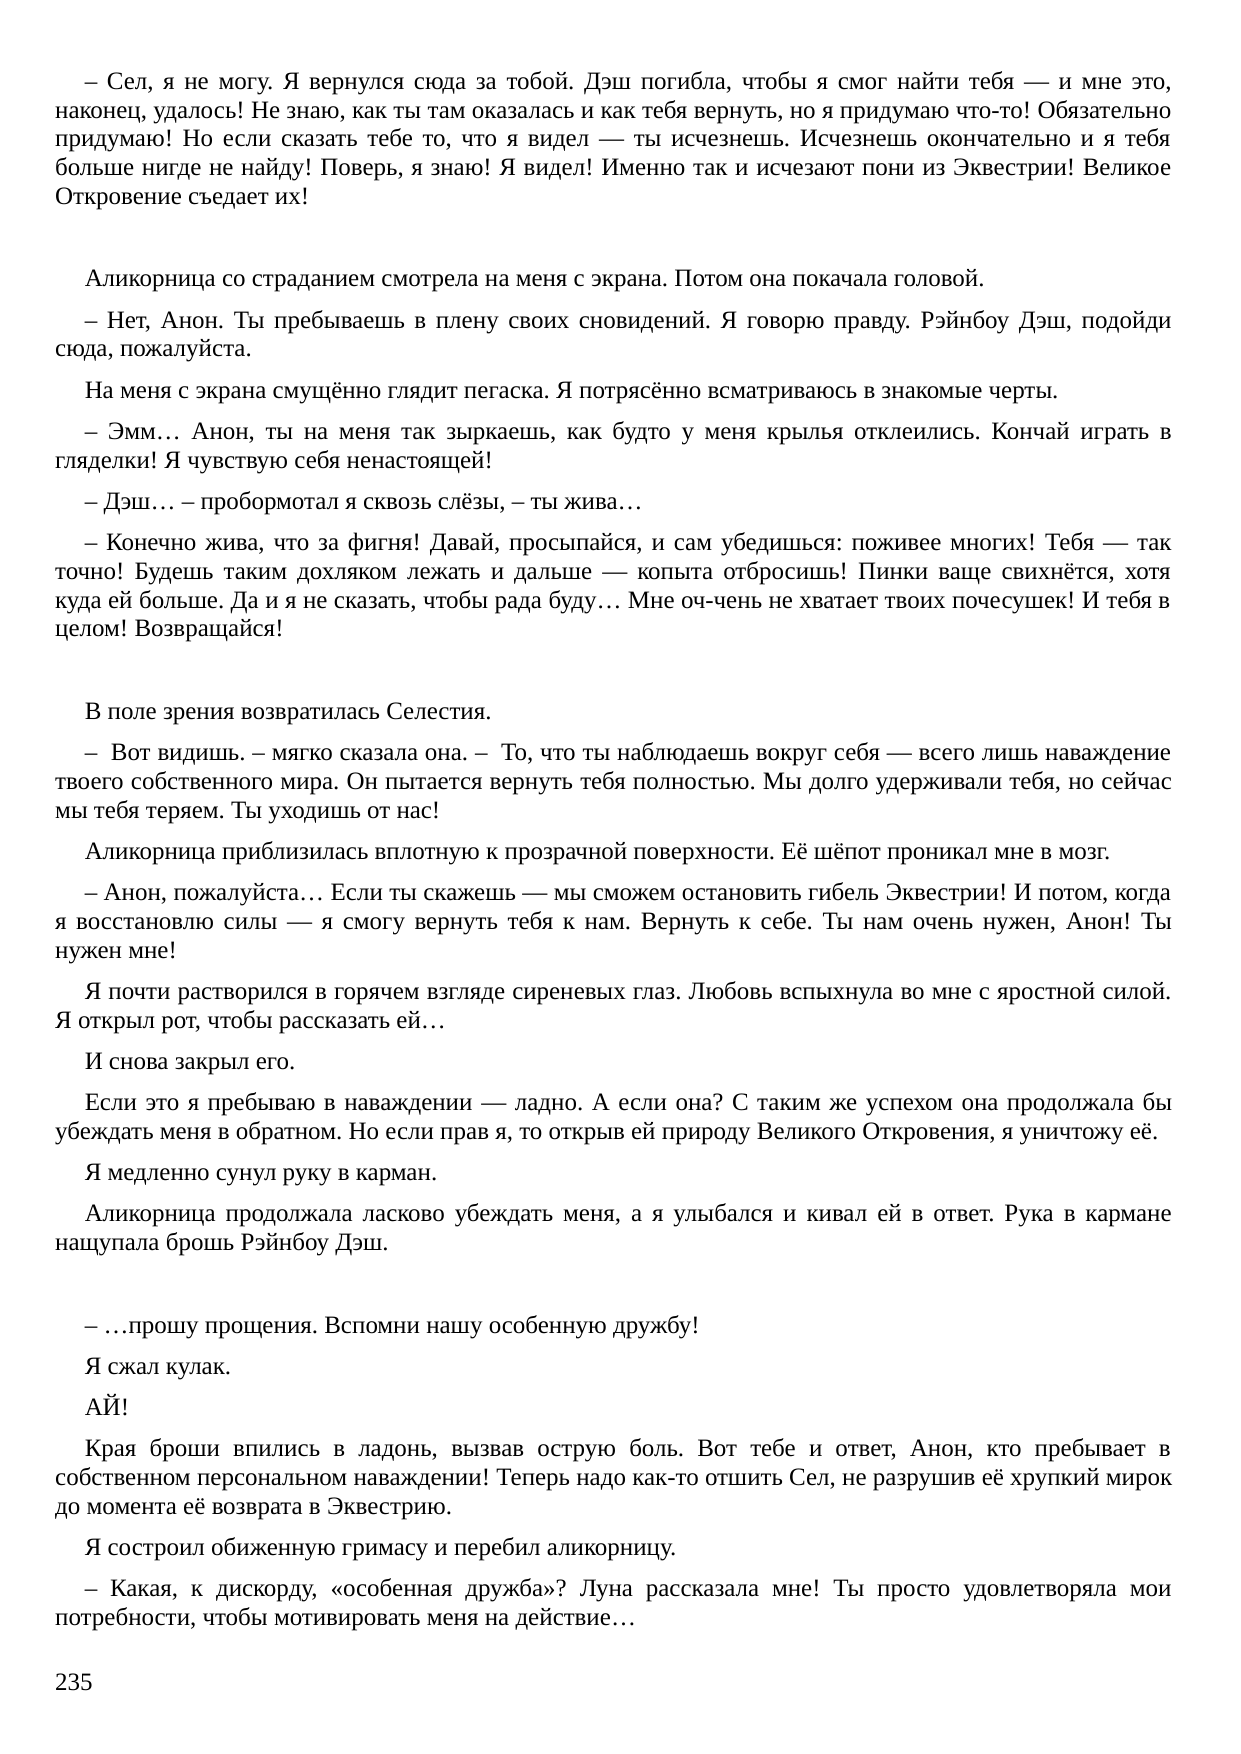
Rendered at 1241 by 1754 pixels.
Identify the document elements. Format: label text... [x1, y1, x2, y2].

text В поле зрения возвратилась Селестия. [55, 696, 1173, 725]
text Я почти растворился в горячем взгляде сиреневых глаз. Любовь вспыхнула во мне с яростной силой. Я открыл рот, чтобы рассказать ей… [55, 976, 1173, 1033]
text – Какая, к дискорду, «особенная дружба»? Луна рассказала мне! Ты просто удовлетворяла мои потребности, чтобы мотивировать меня на действие… [55, 1573, 1173, 1631]
text АЙ! [55, 1392, 1173, 1421]
text Я медленно сунул руку в карман. [55, 1157, 1173, 1186]
text – Конечно жива, что за фигня! Давай, просыпайся, и сам убедишься: поживее многих! Тебя — так точно! Будешь таким дохляком лежать и дальше — копыта отбросишь! Пинки ваще свихнётся, хотя куда ей больше. Да и я не сказать, чтобы рада буду… Мне оч-чень не хватает твоих почесушек! И тебя в целом! Возвращайся! [55, 527, 1173, 642]
text – Сел, я не могу. Я вернулся сюда за тобой. Дэш погибла, чтобы я смог найти тебя — и мне это, наконец, удалось! Не знаю, как ты там оказалась и как тебя вернуть, но я придумаю что-то! Обязательно придумаю! Но если сказать тебе то, что я видел — ты исчезнешь. Исчезнешь окончательно и я тебя больше нигде не найду! Поверь, я знаю! Я видел! Именно так и исчезают пони из Эквестрии! Великое Откровение съедает их! [55, 66, 1173, 210]
text – Анон, пожалуйста… Если ты скажешь — мы сможем остановить гибель Эквестрии! И потом, когда я восстановлю силы — я смогу вернуть тебя к нам. Вернуть к себе. Ты нам очень нужен, Анон! Ты нужен мне! [55, 877, 1173, 963]
text Аликорница со страданием смотрела на меня с экрана. Потом она покачала головой. [55, 263, 1173, 292]
text На меня с экрана смущённо глядит пегаска. Я потрясённо всматриваюсь в знакомые черты. [55, 375, 1173, 403]
text Аликорница продолжала ласково убеждать меня, а я улыбался и кивал ей в ответ. Рука в кармане нащупала брошь Рэйнбоу Дэш. [55, 1198, 1173, 1256]
text – Дэш… – пробормотал я сквозь слёзы, – ты жива… [55, 486, 1173, 515]
text – …прошу прощения. Вспомни нашу особенную дружбу! [55, 1310, 1173, 1338]
text И снова закрыл его. [55, 1046, 1173, 1075]
text Аликорница приблизилась вплотную к прозрачной поверхности. Её шёпот проникал мне в мозг. [55, 836, 1173, 865]
text Я сжал кулак. [55, 1351, 1173, 1380]
text – Эмм… Анон, ты на меня так зыркаешь, как будто у меня крылья отклеились. Кончай играть в гляделки! Я чувствую себя ненастоящей! [55, 416, 1173, 473]
text Края броши впились в ладонь, вызвав острую боль. Вот тебе и ответ, Анон, кто пребывает в собственном персональном наваждении! Теперь надо как-то отшить Сел, не разрушив её хрупкий мирок до момента её возврата в Эквестрию. [55, 1433, 1173, 1520]
text Если это я пребываю в наваждении — ладно. А если она? С таким же успехом она продолжала бы убеждать меня в обратном. Но если прав я, то открыв ей природу Великого Откровения, я уничтожу её. [55, 1087, 1173, 1145]
text – Вот видишь. – мягко сказала она. – То, что ты наблюдаешь вокруг себя — всего лишь наваждение твоего собственного мира. Он пытается вернуть тебя полностью. Мы долго удерживали тебя, но сейчас мы тебя теряем. Ты уходишь от нас! [55, 737, 1173, 823]
text Я состроил обиженную гримасу и перебил аликорницу. [55, 1532, 1173, 1561]
text – Нет, Анон. Ты пребываешь в плену своих сновидений. Я говорю правду. Рэйнбоу Дэш, подойди сюда, пожалуйста. [55, 305, 1173, 362]
